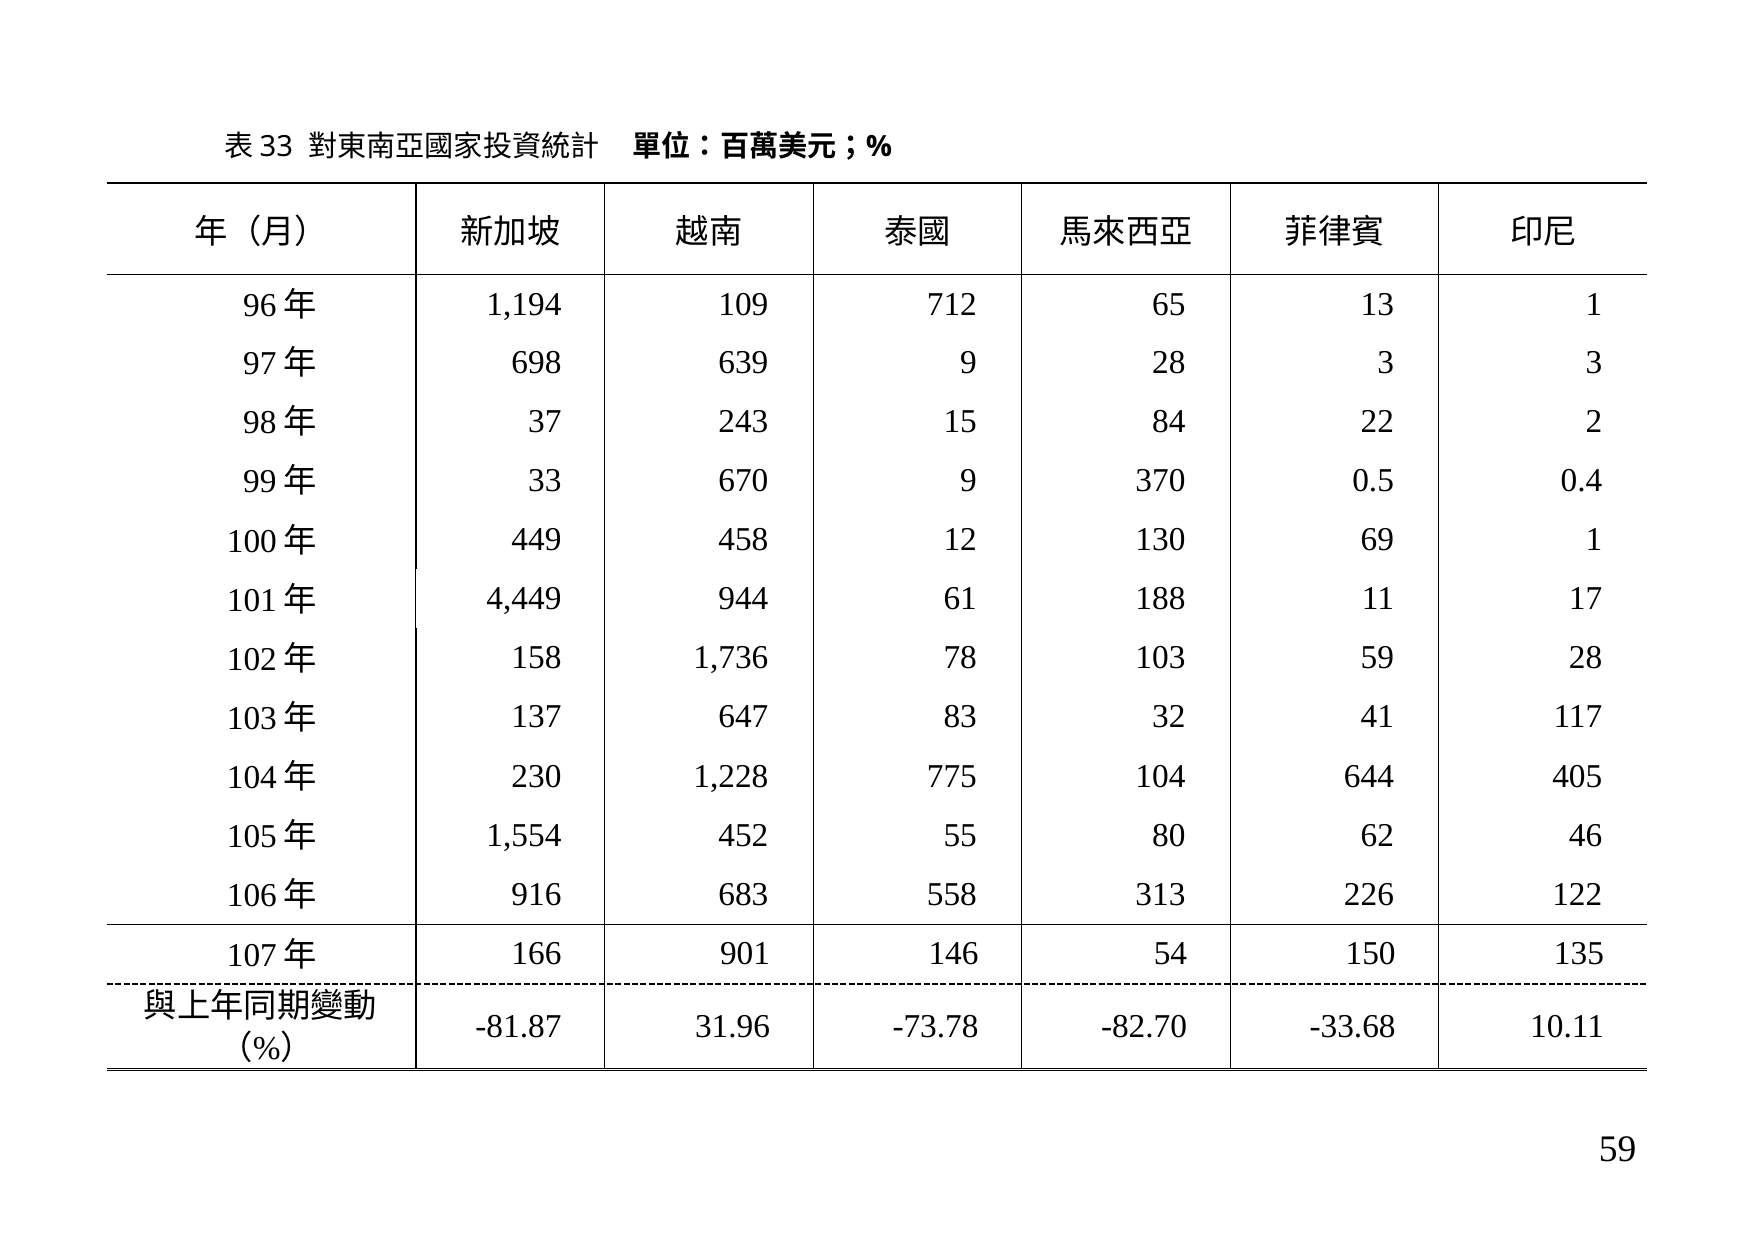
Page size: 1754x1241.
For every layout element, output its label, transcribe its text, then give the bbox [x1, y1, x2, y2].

table_cell 122 [1439, 864, 1647, 923]
table_cell 1,194 [417, 275, 604, 333]
table_cell 313 [1022, 864, 1230, 923]
table_cell 31.96 [605, 983, 813, 1068]
table_cell 17 [1439, 569, 1647, 628]
table_cell 104年 [107, 746, 415, 805]
table_cell 644 [1231, 746, 1438, 805]
table_cell -81.87 [417, 983, 604, 1068]
table_cell 46 [1439, 805, 1647, 864]
table_cell 405 [1439, 746, 1647, 805]
table_cell 188 [1022, 569, 1230, 628]
table_cell 230 [417, 746, 604, 805]
table_cell 243 [605, 392, 813, 451]
table_cell 1,736 [605, 628, 813, 687]
table_cell 41 [1231, 687, 1438, 746]
table_cell 83 [814, 687, 1021, 746]
table_cell 0.5 [1231, 451, 1438, 510]
table_header 年（月） [107, 184, 415, 274]
table_cell 13 [1231, 275, 1438, 333]
table_cell 647 [605, 687, 813, 746]
table_cell 150 [1231, 925, 1438, 982]
table_cell 28 [1439, 628, 1647, 687]
table_cell 916 [417, 864, 604, 923]
table_cell 109 [605, 275, 813, 333]
table_cell 558 [814, 864, 1021, 923]
table_cell 370 [1022, 451, 1230, 510]
table_cell 103 [1022, 628, 1230, 687]
table_cell 670 [605, 451, 813, 510]
table_cell 96年 [107, 275, 415, 333]
table_cell 80 [1022, 805, 1230, 864]
table_cell 101年 [107, 569, 415, 628]
table_cell 98年 [107, 392, 415, 451]
table_cell 4,449 [416, 569, 604, 628]
table_header 菲律賓 [1231, 184, 1438, 274]
table_cell 458 [605, 510, 813, 569]
table_cell 11 [1231, 569, 1438, 628]
table_cell 3 [1231, 333, 1438, 392]
table_cell 97年 [107, 333, 415, 392]
table_cell 100年 [107, 510, 415, 569]
table_cell 901 [605, 925, 813, 982]
table_cell 22 [1231, 392, 1438, 451]
table_cell 62 [1231, 805, 1438, 864]
table_cell 0.4 [1439, 451, 1647, 510]
table_cell 3 [1439, 333, 1647, 392]
table_cell 10.11 [1439, 983, 1647, 1068]
table_cell 1 [1439, 510, 1647, 569]
table_cell 1,228 [605, 746, 813, 805]
table_cell -82.70 [1022, 983, 1230, 1068]
table_cell 59 [1231, 628, 1438, 687]
table_cell 639 [605, 333, 813, 392]
table_cell 69 [1231, 510, 1438, 569]
table_cell 28 [1022, 333, 1230, 392]
table_cell 105年 [107, 805, 415, 864]
table_cell 106年 [107, 864, 415, 923]
table_cell 55 [814, 805, 1021, 864]
table_header 新加坡 [417, 184, 604, 274]
table_cell 775 [814, 746, 1021, 805]
table_cell 158 [417, 628, 604, 687]
table_cell 452 [605, 805, 813, 864]
table_cell 137 [417, 687, 604, 746]
table_cell -33.68 [1231, 983, 1438, 1068]
table_cell 84 [1022, 392, 1230, 451]
table_cell 33 [417, 451, 604, 510]
table_cell 103年 [107, 687, 415, 746]
table_cell 78 [814, 628, 1021, 687]
table_cell 與上年同期變動（%） [107, 983, 415, 1068]
table_cell 104 [1022, 746, 1230, 805]
table_cell 712 [814, 275, 1021, 333]
table_cell 135 [1439, 925, 1647, 982]
table_cell 130 [1022, 510, 1230, 569]
table_header 越南 [605, 184, 813, 274]
table_cell 15 [814, 392, 1021, 451]
table_cell 698 [417, 333, 604, 392]
table_cell 146 [814, 925, 1021, 982]
table_cell 1 [1439, 275, 1647, 333]
table_cell 102年 [107, 628, 415, 687]
subtitle 表33 對東南亞國家投資統計 單位：百萬美元；% [118, 107, 1636, 182]
table_cell 61 [814, 569, 1021, 628]
table_header 印尼 [1439, 184, 1647, 274]
table_cell 2 [1439, 392, 1647, 451]
table_cell 166 [417, 925, 604, 982]
table_header 馬來西亞 [1022, 184, 1230, 274]
table_cell 54 [1022, 925, 1230, 982]
table_cell 9 [814, 333, 1021, 392]
table_cell 37 [417, 392, 604, 451]
table_cell 12 [814, 510, 1021, 569]
table_cell 449 [417, 510, 604, 569]
table_cell 9 [814, 451, 1021, 510]
table_cell 32 [1022, 687, 1230, 746]
table_cell 944 [605, 569, 813, 628]
table_cell 99年 [107, 451, 415, 510]
table_cell 1,554 [417, 805, 604, 864]
table_cell 226 [1231, 864, 1438, 923]
table_cell 107年 [107, 925, 415, 982]
table_header 泰國 [814, 184, 1021, 274]
table_cell -73.78 [814, 983, 1021, 1068]
table_cell 117 [1439, 687, 1647, 746]
table_cell 65 [1022, 275, 1230, 333]
table_cell 683 [605, 864, 813, 923]
